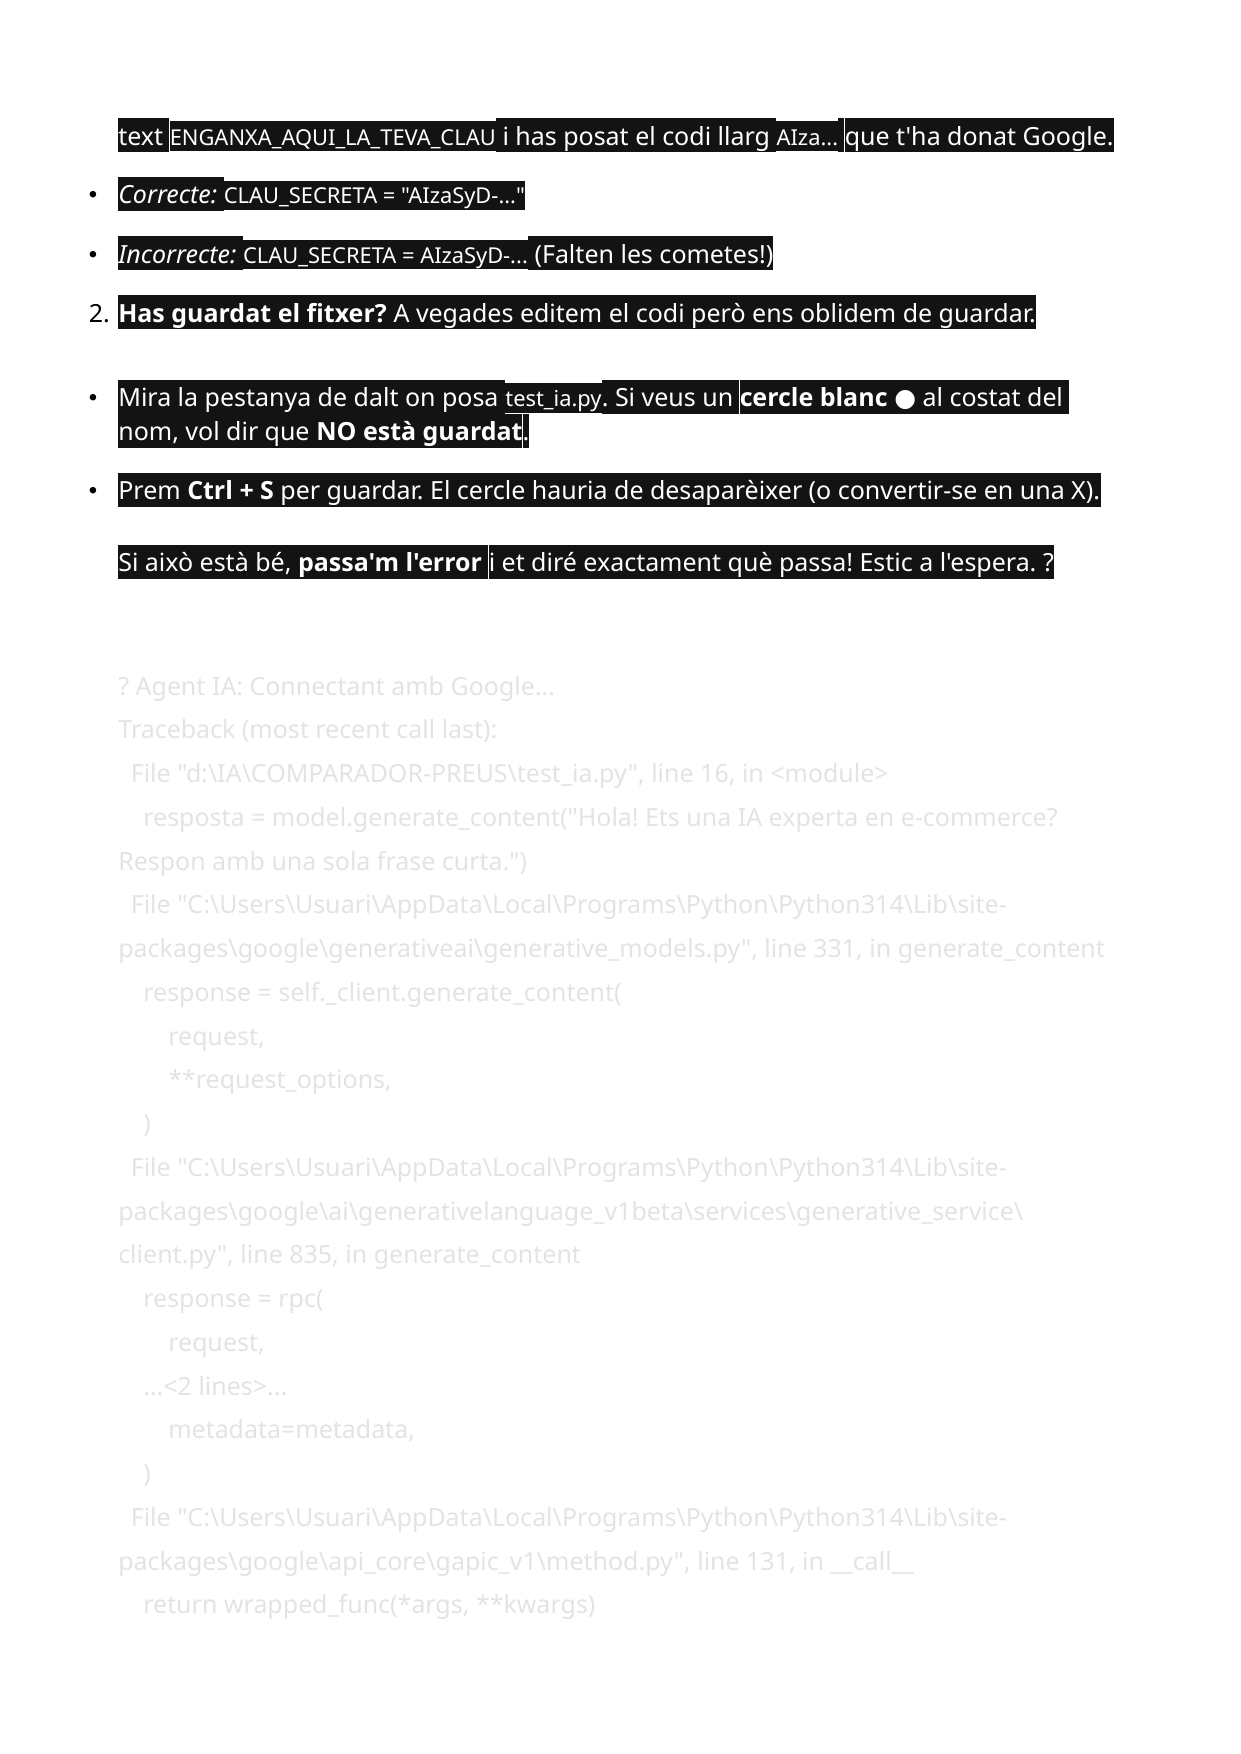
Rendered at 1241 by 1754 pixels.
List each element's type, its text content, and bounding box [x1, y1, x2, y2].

text File "C:\Users\Usuari\AppData\Local\Programs\Python\Python314\Lib\site-packages\google\ai\generativelanguage_v1beta\services\generative_service\client.py", line 835, in generate_content [118, 1140, 1122, 1271]
text File "C:\Users\Usuari\AppData\Local\Programs\Python\Python314\Lib\site-packages\google\generativeai\generative_models.py", line 331, in generate_content [118, 877, 1122, 965]
text Traceback (most recent call last): [118, 702, 1122, 746]
text response = rpc( [118, 1271, 1122, 1315]
text request, [118, 1008, 1122, 1052]
list Prem Ctrl + S per guardar. El cercle hauria de desaparèixer (o convertir-se en una X). [118, 473, 1122, 507]
text File "C:\Users\Usuari\AppData\Local\Programs\Python\Python314\Lib\site-packages\google\api_core\gapic_v1\method.py", line 131, in __call__ [118, 1490, 1122, 1577]
list Correcte: CLAU_SECRETA = "AIzaSyD-..." [118, 177, 1122, 211]
text resposta = model.generate_content("Hola! Ets una IA experta en e-commerce? Respon amb una sola frase curta.") [118, 790, 1122, 877]
text metadata=metadata, [118, 1402, 1122, 1446]
text ...<2 lines>... [118, 1358, 1122, 1402]
list Has guardat el fitxer? A vegades editem el codi però ens oblidem de guardar. [118, 295, 1122, 329]
text ) [118, 1096, 1122, 1140]
text ? Agent IA: Connectant amb Google... [118, 658, 1122, 702]
list text ENGANXA_AQUI_LA_TEVA_CLAU i has posat el codi llarg AIza... que t'ha donat Google. [118, 118, 1122, 152]
list Incorrecte: CLAU_SECRETA = AIzaSyD-... (Falten les cometes!) [118, 236, 1122, 270]
text response = self._client.generate_content( [118, 965, 1122, 1008]
text Si això està bé, passa'm l'error i et diré exactament què passa! Estic a l'espera. ? [118, 545, 1122, 579]
text ) [118, 1446, 1122, 1490]
text File "d:\IA\COMPARADOR-PREUS\test_ia.py", line 16, in <module> [118, 746, 1122, 790]
text return wrapped_func(*args, **kwargs) [118, 1577, 1122, 1621]
text request, [118, 1315, 1122, 1358]
text **request_options, [118, 1052, 1122, 1096]
list Mira la pestanya de dalt on posa test_ia.py. Si veus un cercle blanc ● al costat del nom, vol dir que NO està guardat. [118, 380, 1122, 448]
